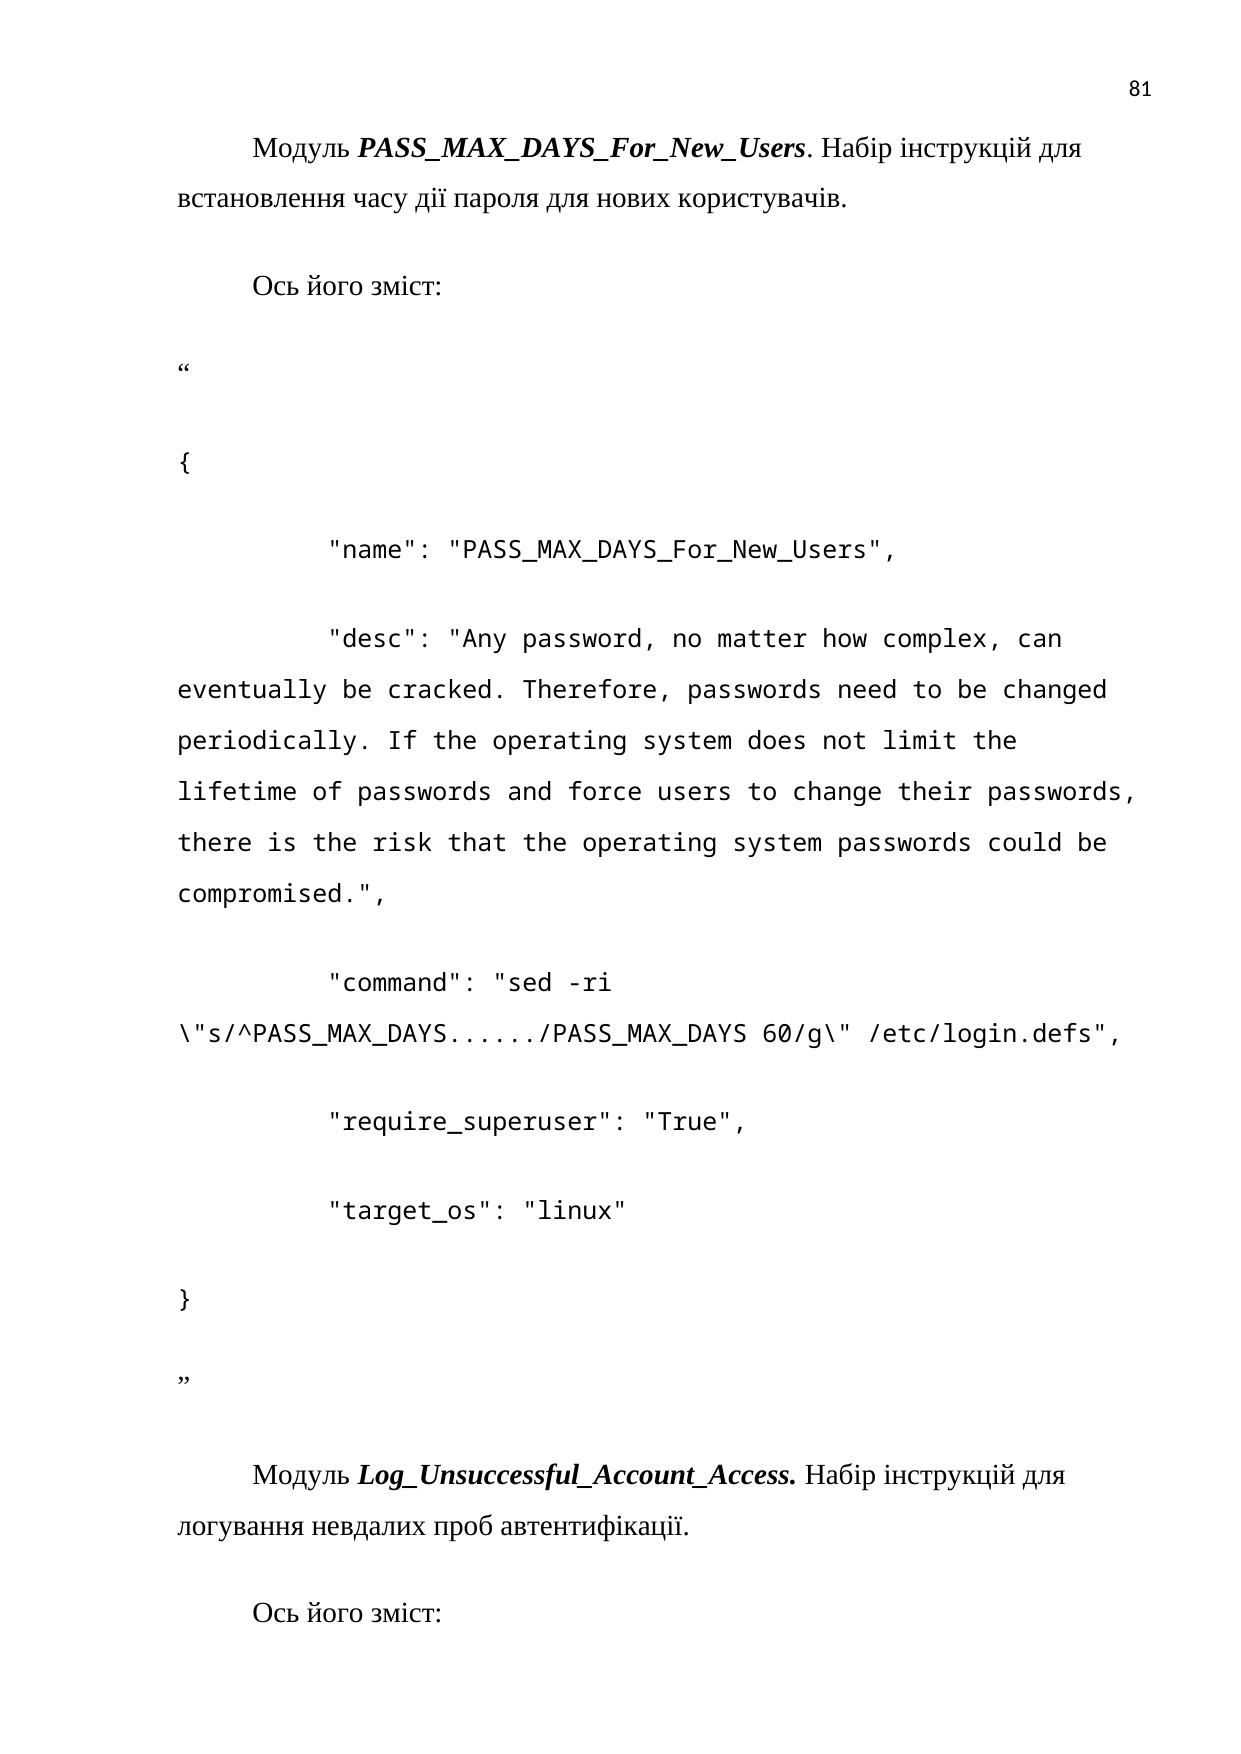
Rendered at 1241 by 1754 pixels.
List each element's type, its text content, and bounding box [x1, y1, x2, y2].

text Модуль Log_Unsuccessful_Account_Access. Набір інструкцій для логування невдалих проб автентифікації. [177, 1457, 1152, 1541]
text Модуль PASS_MAX_DAYS_For_New_Users. Набір інструкцій для встановлення часу дії пароля для нових користувачів. [177, 130, 1152, 214]
text Ось його зміст: [177, 268, 1152, 301]
text "target_os": "linux" [177, 1192, 1152, 1227]
text ” [177, 1369, 1152, 1403]
text } [177, 1281, 1152, 1315]
text "name": "PASS_MAX_DAYS_For_New_Users", [177, 532, 1152, 566]
text "command": "sed -ri \"s/^PASS_MAX_DAYS....../PASS_MAX_DAYS 60/g\" /etc/login.defs", [177, 964, 1152, 1049]
text “ [177, 356, 1152, 389]
text { [177, 443, 1152, 478]
text "require_superuser": "True", [177, 1104, 1152, 1138]
text Ось його зміст: [177, 1596, 1152, 1629]
text "desc": "Any password, no matter how complex, can eventually be cracked. Therefore, passwords need to be changed periodically. If the operating system does not limit the lifetime of passwords and force users to change their passwords, there is the risk that the operating system passwords could be compromised.", [177, 621, 1152, 910]
